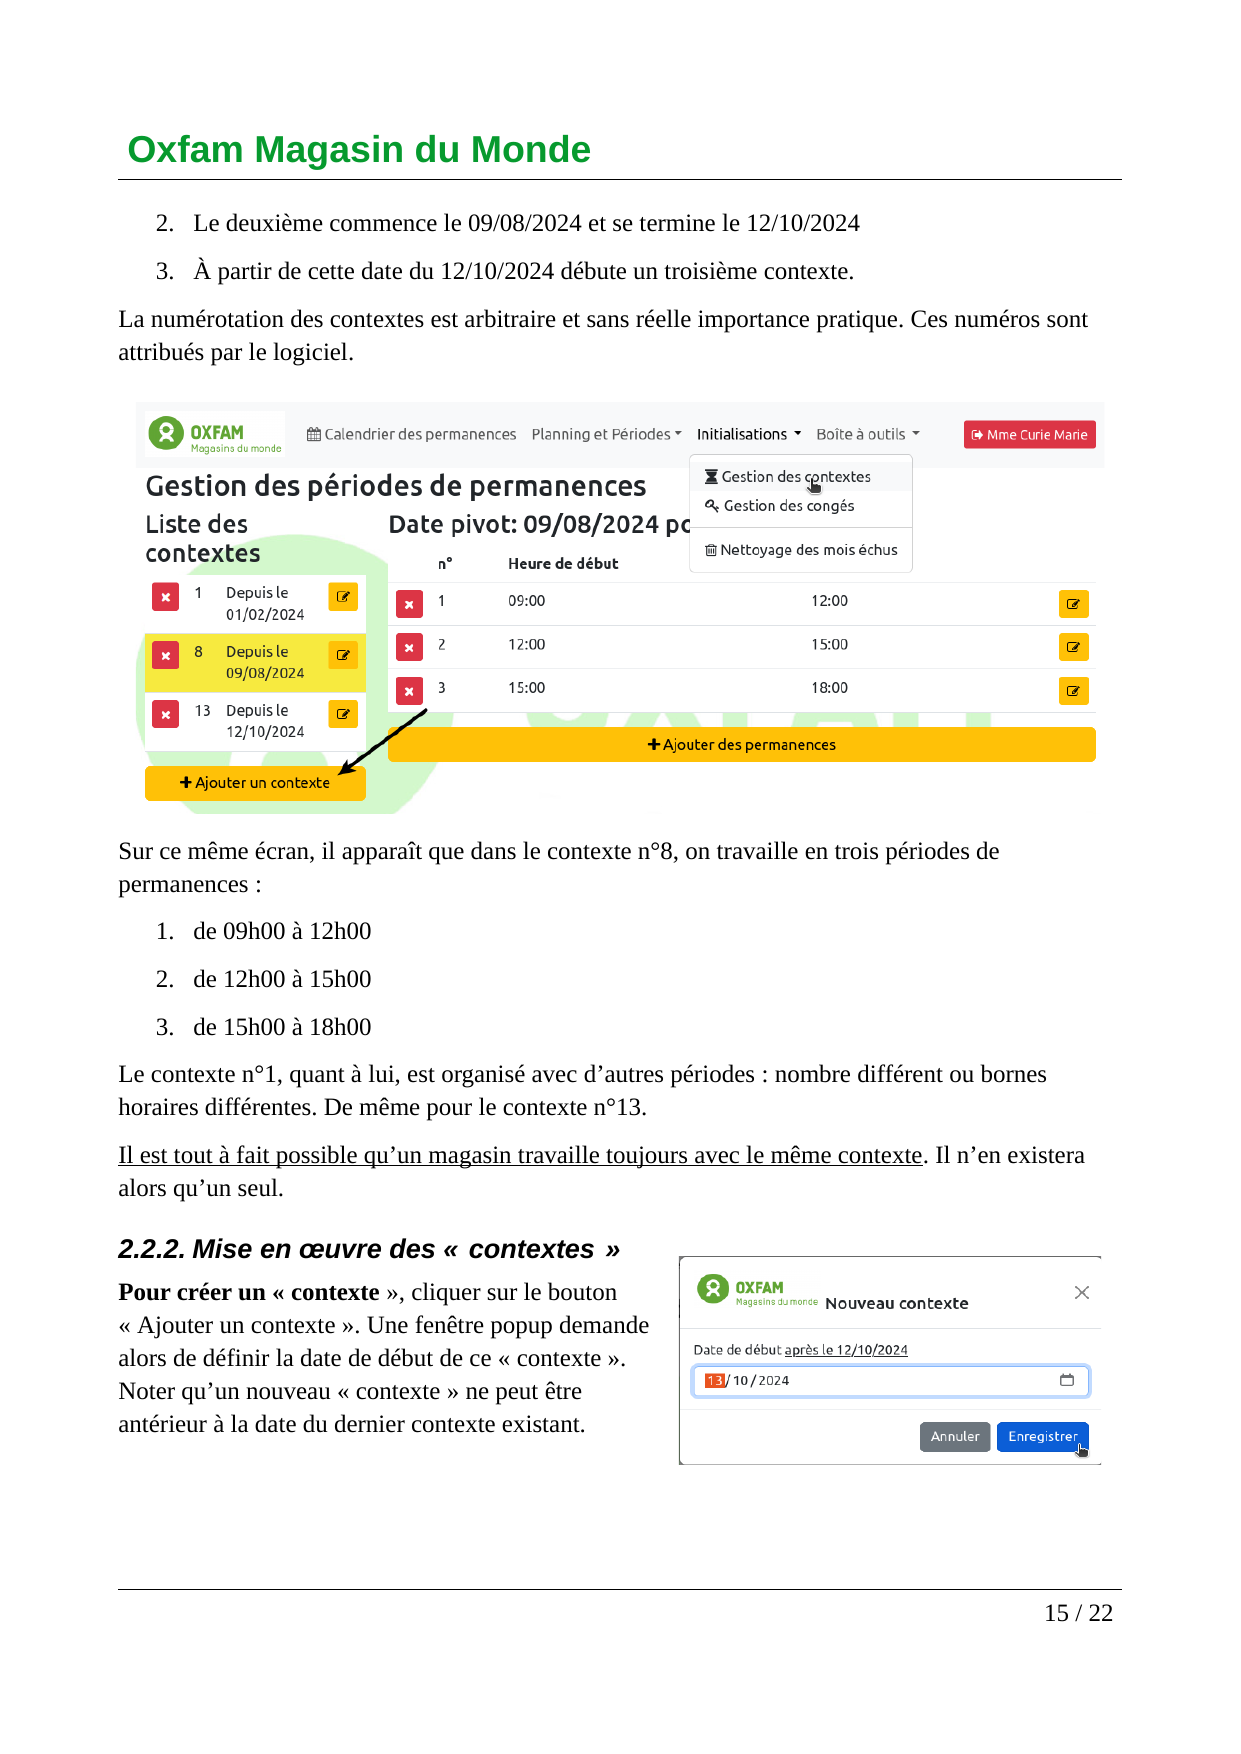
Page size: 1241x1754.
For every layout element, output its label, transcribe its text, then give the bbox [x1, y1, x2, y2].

list Le deuxième commence le 09/08/2024 et se termine le 12/10/2024 [156, 208, 1122, 237]
list de 09h00 à 12h00 [156, 916, 1122, 945]
list À partir de cette date du 12/10/2024 débute un troisième contexte. [156, 256, 1122, 285]
text Pour créer un « contexte », cliquer sur le bouton « Ajouter un contexte ». Une fenêtre popup demande alors de définir la date de début de ce « contexte ». Noter qu’un nouveau « contexte » ne peut être antérieur à la date du dernier contexte existant. [118, 1277, 661, 1438]
picture [135, 402, 1105, 814]
list de 12h00 à 15h00 [156, 964, 1122, 993]
text Sur ce même écran, il apparaît que dans le contexte n°8, on travaille en trois périodes de permanences : [118, 384, 1122, 898]
picture [678, 1256, 1102, 1465]
text Il est tout à fait possible qu’un magasin travaille toujours avec le même contexte. Il n’en existera alors qu’un seul. [118, 1140, 1122, 1202]
subtitle Mise en œuvre des « contextes » [118, 1233, 1122, 1482]
text La numérotation des contextes est arbitraire et sans réelle importance pratique. Ces numéros sont attribués par le logiciel. [118, 304, 1122, 366]
list de 15h00 à 18h00 [156, 1012, 1122, 1040]
text Le contexte n°1, quant à lui, est organisé avec d’autres périodes : nombre différent ou bornes horaires différentes. De même pour le contexte n°13. [118, 1059, 1122, 1121]
